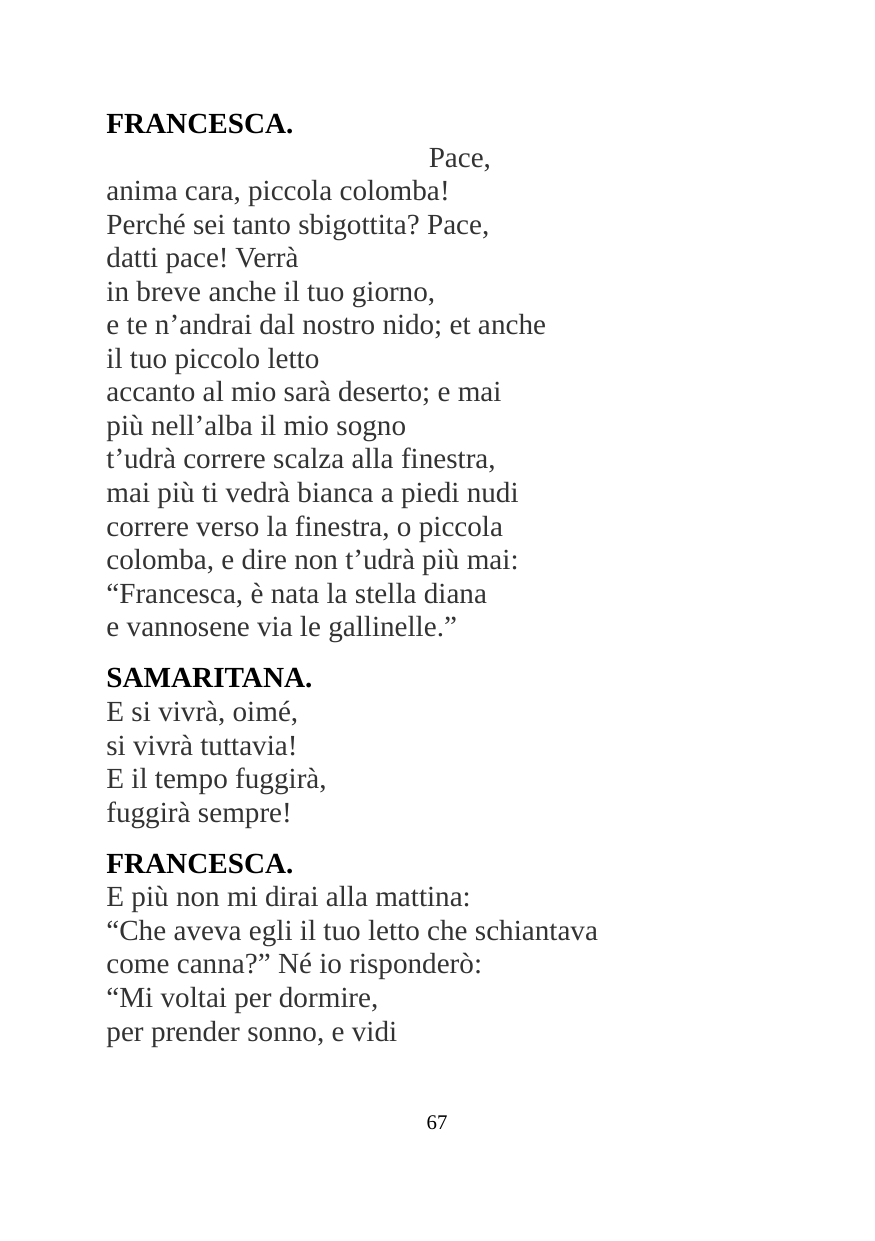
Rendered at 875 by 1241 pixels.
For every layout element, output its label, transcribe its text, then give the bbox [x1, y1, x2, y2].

text FRANCESCA. [106, 106, 767, 140]
text anima cara, piccola colomba! Perché sei tanto sbigottita? Pace, datti pace! Verrà in breve anche il tuo giorno, e te n’andrai dal nostro nido; et anche il tuo piccolo letto accanto al mio sarà deserto; e mai più nell’alba il mio sogno t’udrà correre scalza alla finestra, mai più ti vedrà bianca a piedi nudi correre verso la finestra, o piccola colomba, e dire non t’udrà più mai: “Francesca, è nata la stella diana e vannosene via le gallinelle.” [106, 173, 767, 643]
text E si vivrà, oimé, si vivrà tuttavia! E il tempo fuggirà, fuggirà sempre! [106, 694, 767, 828]
text FRANCESCA. [106, 846, 767, 879]
text Pace, [428, 140, 767, 173]
text E più non mi dirai alla mattina: “Che aveva egli il tuo letto che schiantava come canna?” Né io risponderò: “Mi voltai per dormire, per prender sonno, e vidi [106, 879, 767, 1047]
text SAMARITANA. [106, 661, 767, 694]
